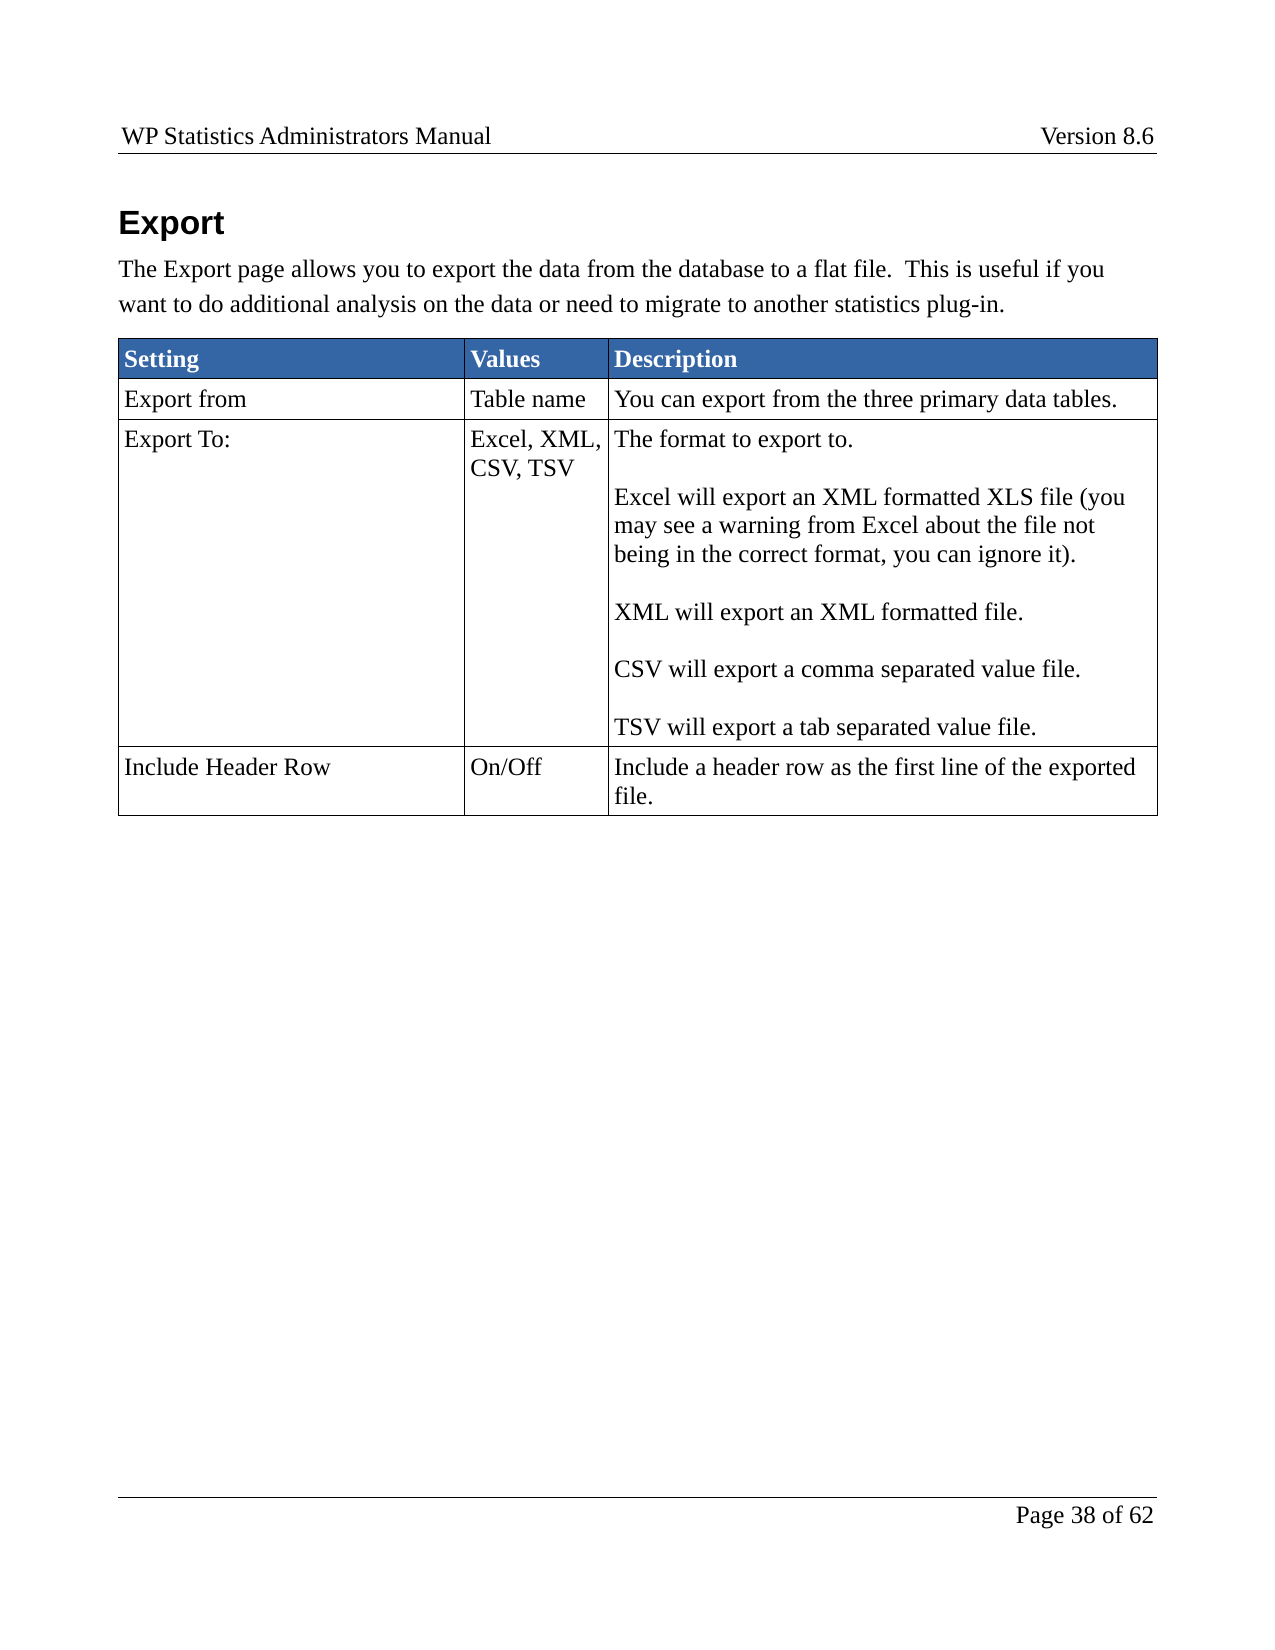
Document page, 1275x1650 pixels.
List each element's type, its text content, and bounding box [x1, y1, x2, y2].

table_cell Include a header row as the first line of the exported file. [609, 747, 1157, 815]
subtitle Export [118, 203, 1157, 242]
table_cell On/Off [465, 747, 608, 815]
table_cell Export To: [119, 420, 464, 746]
table_cell You can export from the three primary data tables. [609, 379, 1157, 418]
table_cell Table name [465, 379, 608, 418]
table_header Description [609, 339, 1157, 378]
table_cell Export from [119, 379, 464, 418]
table_cell Include Header Row [119, 747, 464, 815]
table_header Setting [119, 339, 464, 378]
table_cell The format to export to. Excel will export an XML formatted XLS file (you may see a warning from Excel about the file not being in the correct format, you can ignore it). XML will export an XML formatted file. CSV will export a comma separated value file. TSV will export a tab separated value file. [609, 420, 1157, 746]
table_header Values [465, 339, 608, 378]
table_cell Excel, XML, CSV, TSV [465, 420, 608, 746]
text The Export page allows you to export the data from the database to a flat file. This is useful if you want to do additional analysis on the data or need to migrate to another statistics plug-in. [118, 254, 1157, 317]
